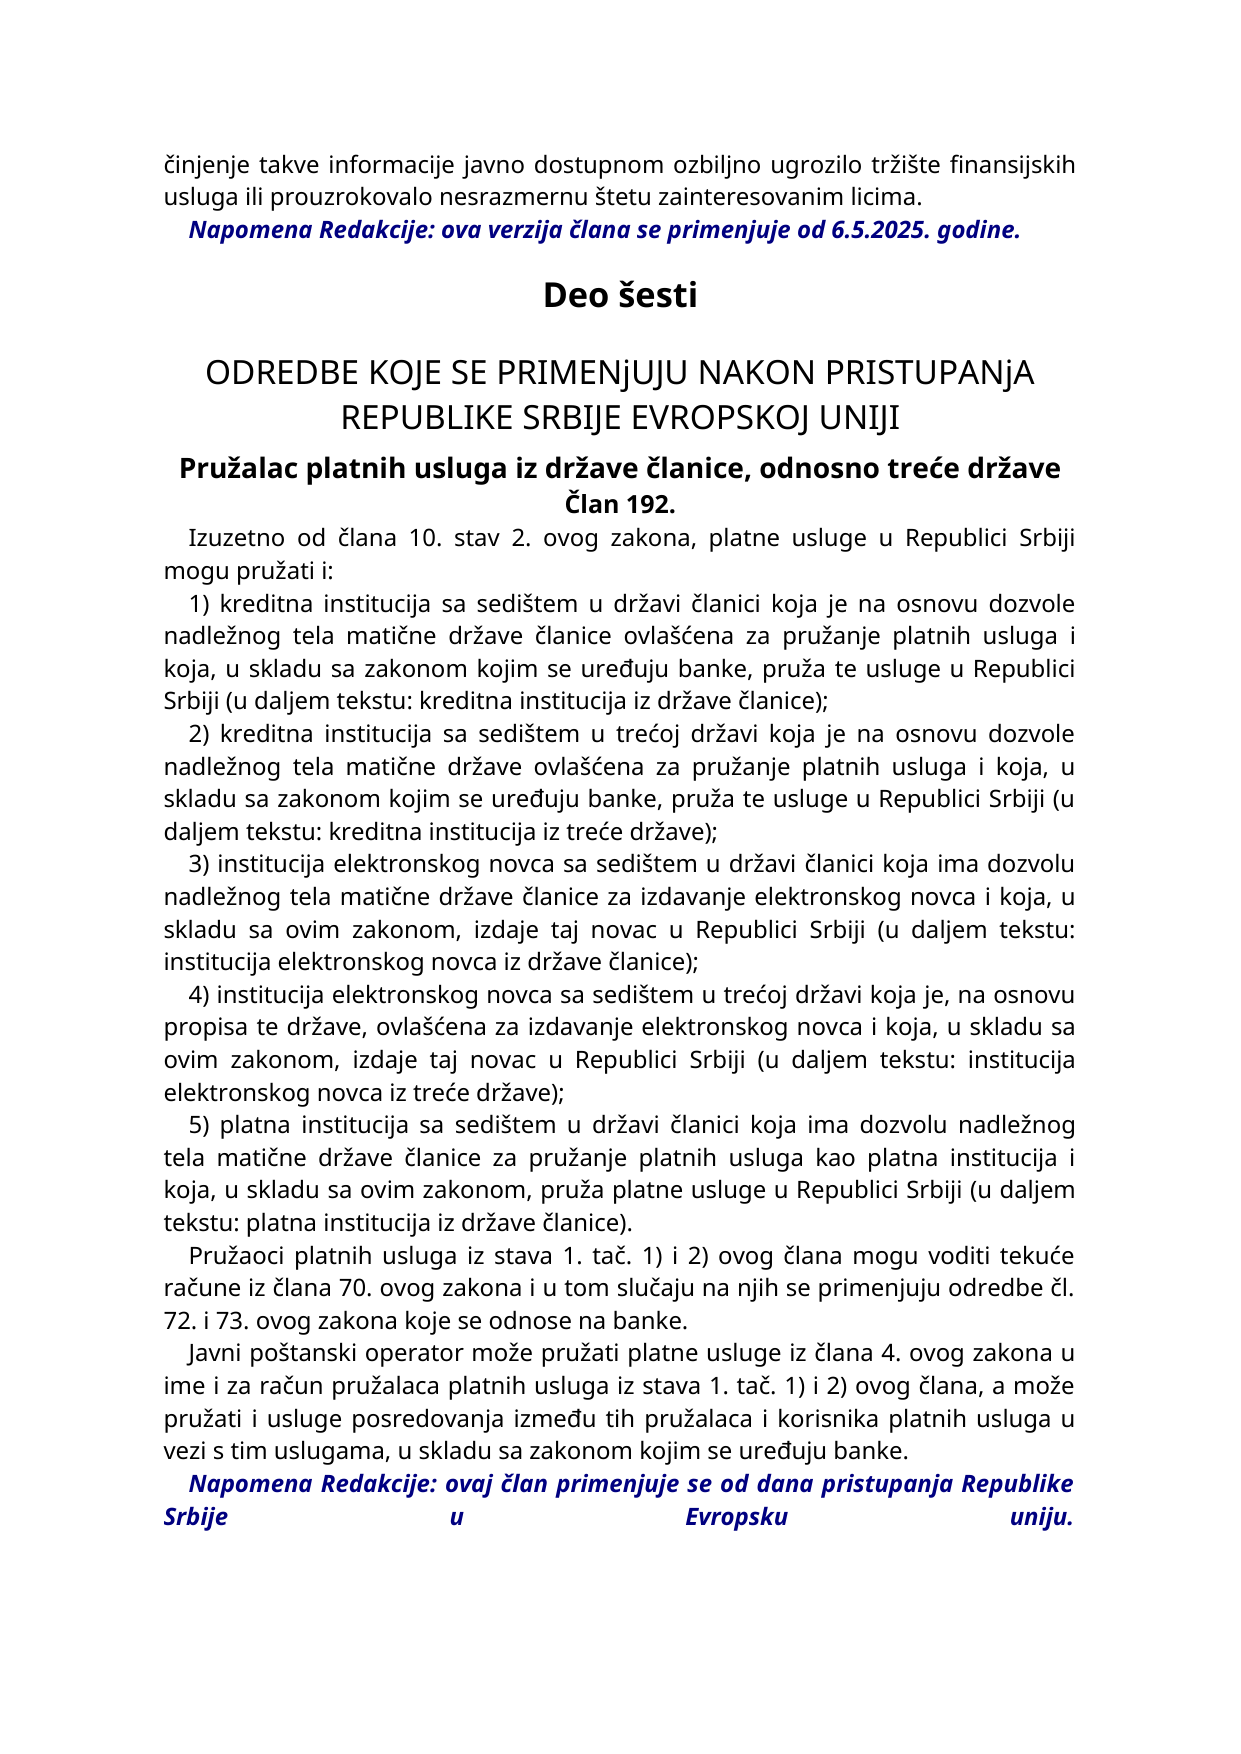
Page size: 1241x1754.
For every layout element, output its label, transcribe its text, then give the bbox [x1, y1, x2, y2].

text 1) kreditna institucija sa sedištem u državi članici koja je na osnovu dozvole nadležnog tela matične države članice ovlašćena za pružanje platnih usluga i koja, u skladu sa zakonom kojim se uređuju banke, pruža te usluge u Republici Srbiji (u daljem tekstu: kreditna institucija iz države članice); [163, 586, 1077, 717]
text ODREDBE KOJE SE PRIMENjUJU NAKON PRISTUPANjA REPUBLIKE SRBIJE EVROPSKOJ UNIJI [148, 348, 1093, 439]
text Pružaoci platnih usluga iz stava 1. tač. 1) i 2) ovog člana mogu voditi tekuće račune iz člana 70. ovog zakona i u tom slučaju na njih se primenjuju odredbe čl. 72. i 73. ovog zakona koje se odnose na banke. [163, 1238, 1077, 1336]
text 3) institucija elektronskog novca sa sedištem u državi članici koja ima dozvolu nadležnog tela matične države članice za izdavanje elektronskog novca i koja, u skladu sa ovim zakonom, izdaje taj novac u Republici Srbiji (u daljem tekstu: institucija elektronskog novca iz države članice); [163, 847, 1077, 978]
text Član 192. [148, 487, 1093, 521]
text 4) institucija elektronskog novca sa sedištem u trećoj državi koja je, na osnovu propisa te države, ovlašćena za izdavanje elektronskog novca i koja, u skladu sa ovim zakonom, izdaje taj novac u Republici Srbiji (u daljem tekstu: institucija elektronskog novca iz treće države); [163, 978, 1077, 1108]
text Napomena Redakcije: ova verzija člana se primenjuje od 6.5.2025. godine. [163, 213, 1077, 245]
text Deo šesti [148, 270, 1093, 317]
text 5) platna institucija sa sedištem u državi članici koja ima dozvolu nadležnog tela matične države članice za pružanje platnih usluga kao platna institucija i koja, u skladu sa ovim zakonom, pruža platne usluge u Republici Srbiji (u daljem tekstu: platna institucija iz države članice). [163, 1108, 1077, 1238]
text Napomena Redakcije: ovaj član primenjuje se od dana pristupanja Republike Srbije u Evropsku uniju. [163, 1467, 1077, 1564]
text Javni poštanski operator može pružati platne usluge iz člana 4. ovog zakona u ime i za račun pružalaca platnih usluga iz stava 1. tač. 1) i 2) ovog člana, a može pružati i usluge posredovanja između tih pružalaca i korisnika platnih usluga u vezi s tim uslugama, u skladu sa zakonom kojim se uređuju banke. [163, 1336, 1077, 1467]
text Pružalac platnih usluga iz države članice, odnosno treće države [148, 449, 1093, 487]
text Izuzetno od člana 10. stav 2. ovog zakona, platne usluge u Republici Srbiji mogu pružati i: [163, 521, 1077, 586]
text 2) kreditna institucija sa sedištem u trećoj državi koja je na osnovu dozvole nadležnog tela matične države ovlašćena za pružanje platnih usluga i koja, u skladu sa zakonom kojim se uređuju banke, pruža te usluge u Republici Srbiji (u daljem tekstu: kreditna institucija iz treće države); [163, 717, 1077, 847]
text činjenje takve informacije javno dostupnom ozbiljno ugrozilo tržište finansijskih usluga ili prouzrokovalo nesrazmernu štetu zainteresovanim licima. [163, 148, 1077, 213]
